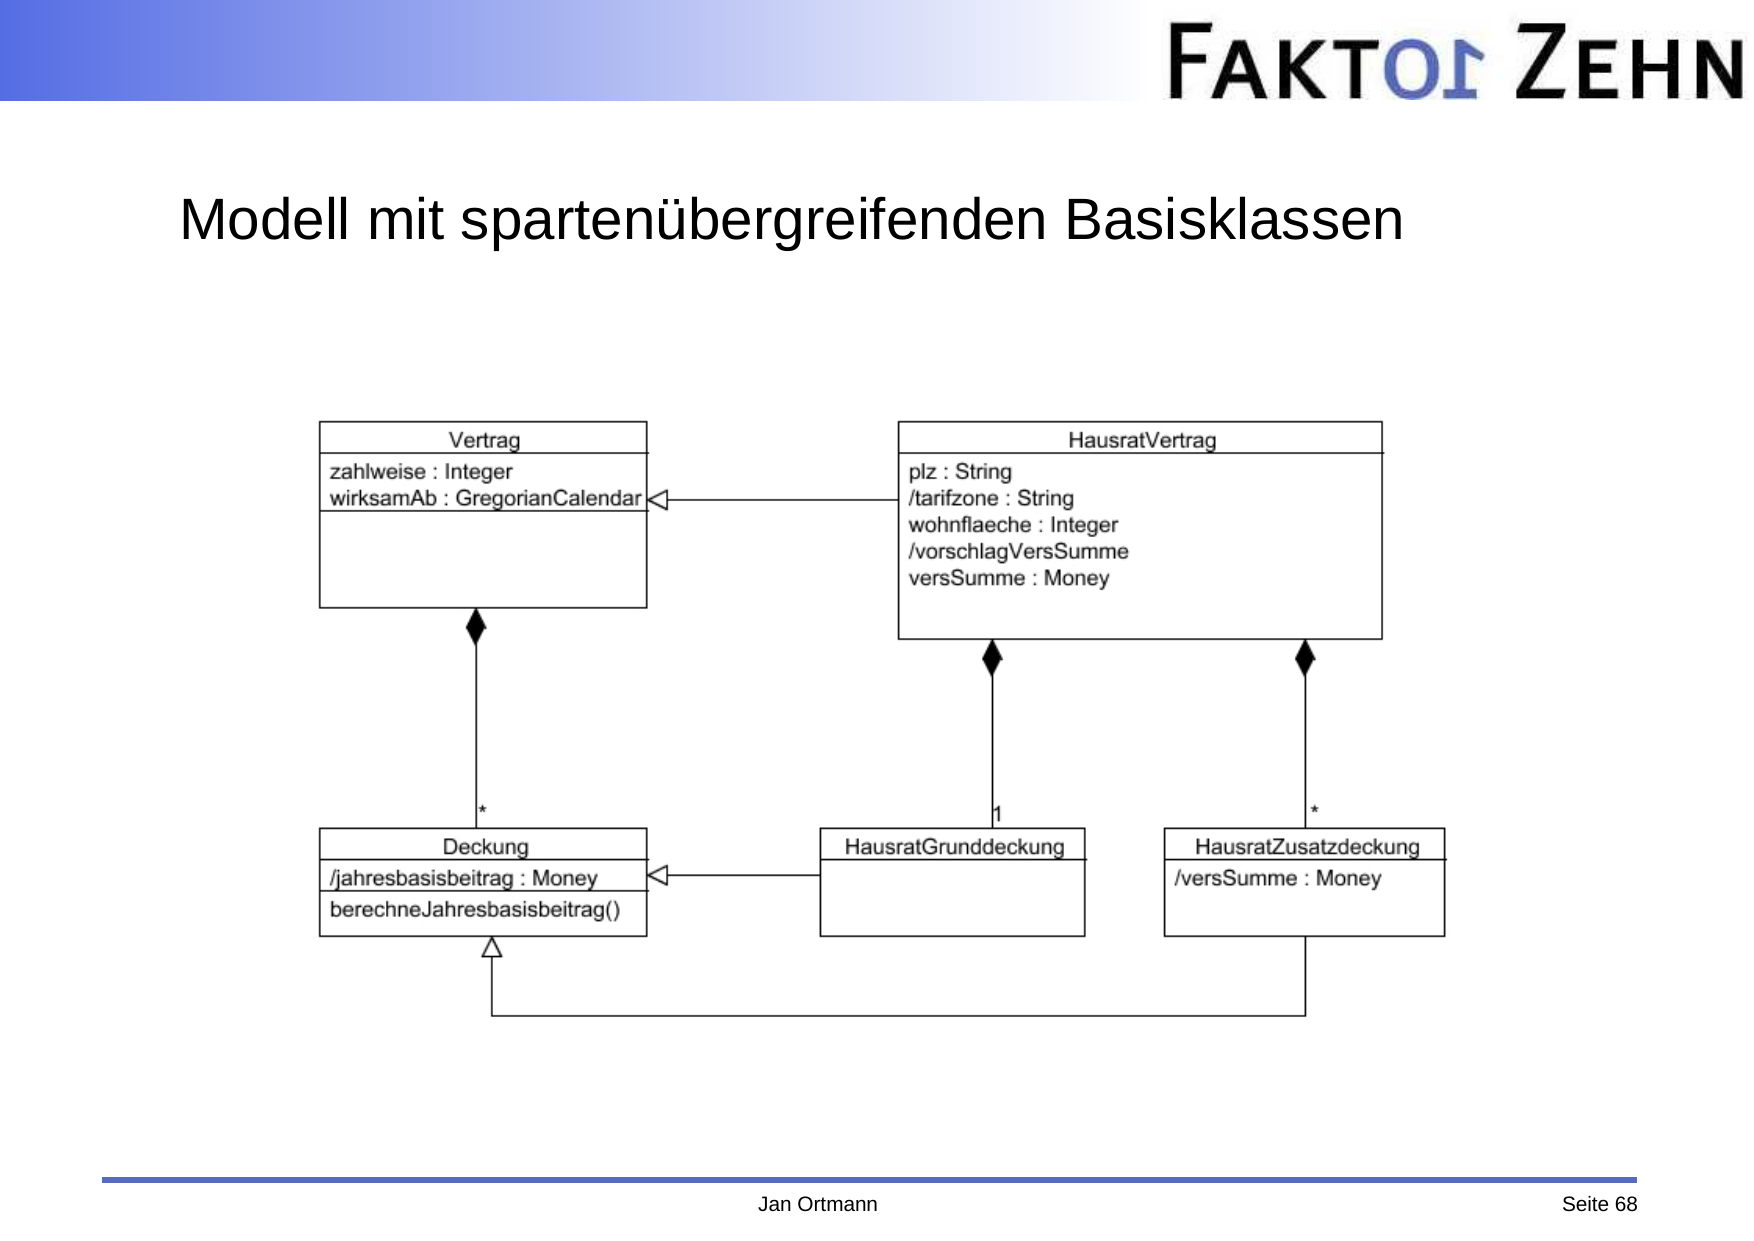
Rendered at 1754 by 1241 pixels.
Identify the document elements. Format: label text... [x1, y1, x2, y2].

title Modell mit spartenübergreifenden Basisklassen [179, 142, 1576, 296]
picture [1162, 7, 1752, 100]
picture [288, 390, 1477, 1078]
